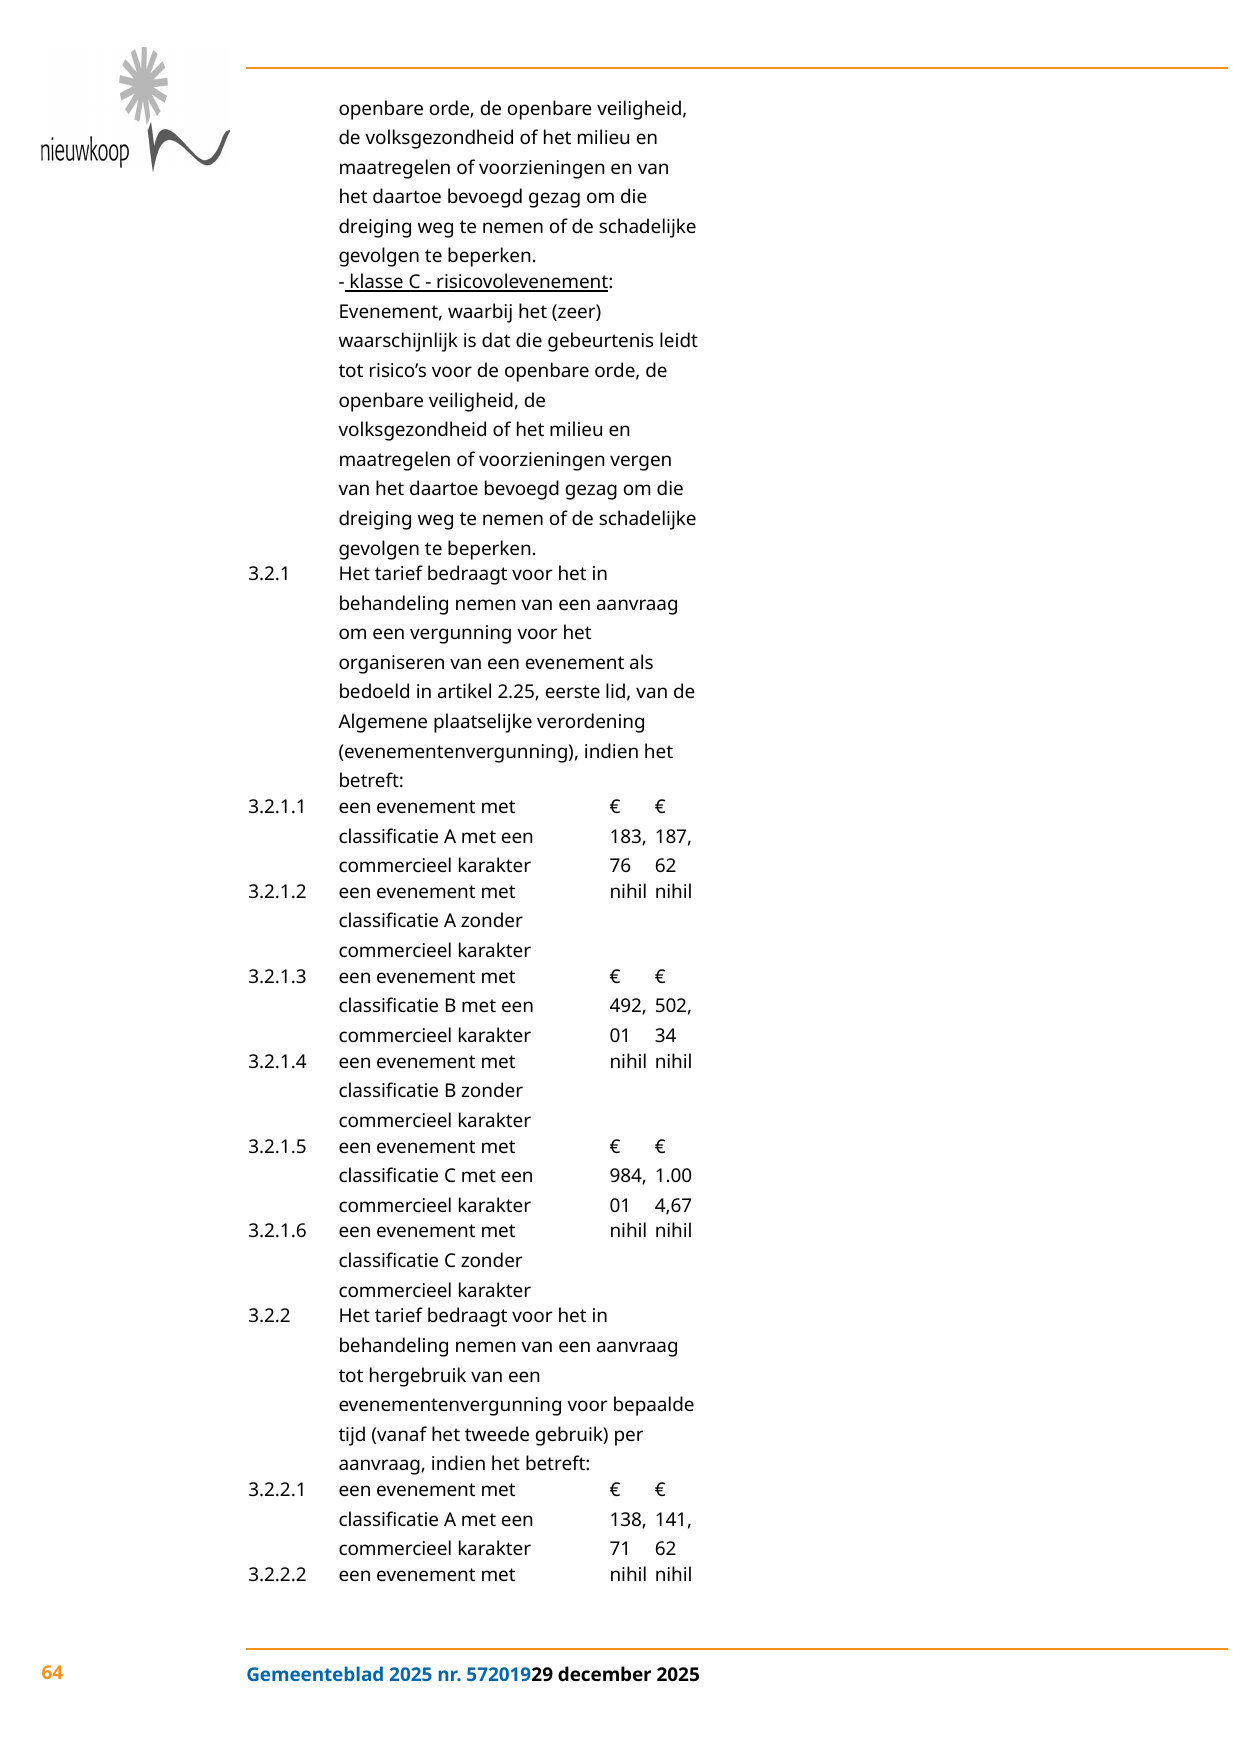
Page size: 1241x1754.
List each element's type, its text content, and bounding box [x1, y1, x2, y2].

table_cell € 187,62 [655, 793, 700, 878]
table_cell 3.2.2.1 [248, 1476, 338, 1561]
table_cell nihil [655, 1218, 700, 1303]
table_cell nihil [655, 1561, 700, 1587]
table_cell [293, 1328, 338, 1476]
table_cell [248, 586, 293, 612]
table_cell [248, 320, 293, 560]
table_cell € 492,01 [609, 963, 654, 1048]
table_cell een evenement met classificatie B met een commercieel karakter [338, 963, 609, 1048]
table_cell [248, 1328, 293, 1476]
table_cell [248, 269, 293, 294]
table_cell openbare orde, de openbare veiligheid, de volksgezondheid of het milieu en maatregelen of voorzieningen en van het daartoe bevoegd gezag om die dreiging weg te nemen of de schadelijke gevolgen te beperken. [338, 95, 700, 268]
table_cell [293, 269, 338, 294]
table_cell een evenement met classificatie A met een commercieel karakter [338, 1476, 609, 1561]
table_cell Het tarief bedraagt voor het in behandeling nemen van een aanvraag om een vergunning voor het organiseren van een evenement als bedoeld in artikel 2.25, eerste lid, van de Algemene plaatselijke verordening (evenementenvergunning), indien het betreft: [338, 560, 700, 793]
table_cell een evenement met classificatie B zonder commercieel karakter [338, 1048, 609, 1133]
table_cell nihil [655, 1048, 700, 1133]
table_cell nihil [609, 1048, 654, 1133]
table_cell 3.2.1.3 [248, 963, 338, 1048]
table_cell € 183,76 [609, 793, 654, 878]
table_cell 3.2.2 [248, 1303, 338, 1328]
table_cell nihil [609, 1218, 654, 1303]
table_cell 3.2.2.2 [248, 1561, 338, 1587]
table_cell 3.2.1.5 [248, 1133, 338, 1218]
table_cell - klasse C - risicovolevenement: Evenement, waarbij het (zeer) waarschijnlijk is dat die gebeurtenis leidt tot risico’s voor de openbare orde, de openbare veiligheid, de volksgezondheid of het milieu en maatregelen of voorzieningen vergen van het daartoe bevoegd gezag om die dreiging weg te nemen of de schadelijke gevolgen te beperken. [338, 269, 700, 560]
table_cell € 138,71 [609, 1476, 654, 1561]
table_cell een evenement met classificatie A zonder commercieel karakter [338, 878, 609, 963]
table_cell [248, 95, 293, 268]
table_cell Het tarief bedraagt voor het in behandeling nemen van een aanvraag tot hergebruik van een evenementenvergunning voor bepaalde tijd (vanaf het tweede gebruik) per aanvraag, indien het betreft: [338, 1303, 700, 1476]
table_cell een evenement met classificatie A met een commercieel karakter [338, 793, 609, 878]
table_cell [293, 612, 338, 793]
table_cell een evenement met classificatie C zonder commercieel karakter [338, 1218, 609, 1303]
table_cell 3.2.1.1 [248, 793, 338, 878]
table_cell [293, 95, 338, 268]
table_cell € 502,34 [655, 963, 700, 1048]
table_cell [293, 320, 338, 560]
table_cell 3.2.1 [248, 560, 338, 586]
table_cell nihil [609, 1561, 654, 1587]
table_cell nihil [609, 878, 654, 963]
picture [41, 47, 231, 172]
table_cell [248, 612, 293, 793]
table_cell nihil [655, 878, 700, 963]
table_cell [293, 586, 338, 612]
table_cell een evenement met [338, 1561, 609, 1587]
table_cell 3.2.1.2 [248, 878, 338, 963]
table_cell [293, 294, 338, 320]
table_cell € 141,62 [655, 1476, 700, 1561]
table_cell € 1.004,67 [655, 1133, 700, 1218]
table_cell 3.2.1.4 [248, 1048, 338, 1133]
table_cell een evenement met classificatie C met een commercieel karakter [338, 1133, 609, 1218]
table_cell 3.2.1.6 [248, 1218, 338, 1303]
table_cell € 984,01 [609, 1133, 654, 1218]
table_cell [248, 294, 293, 320]
